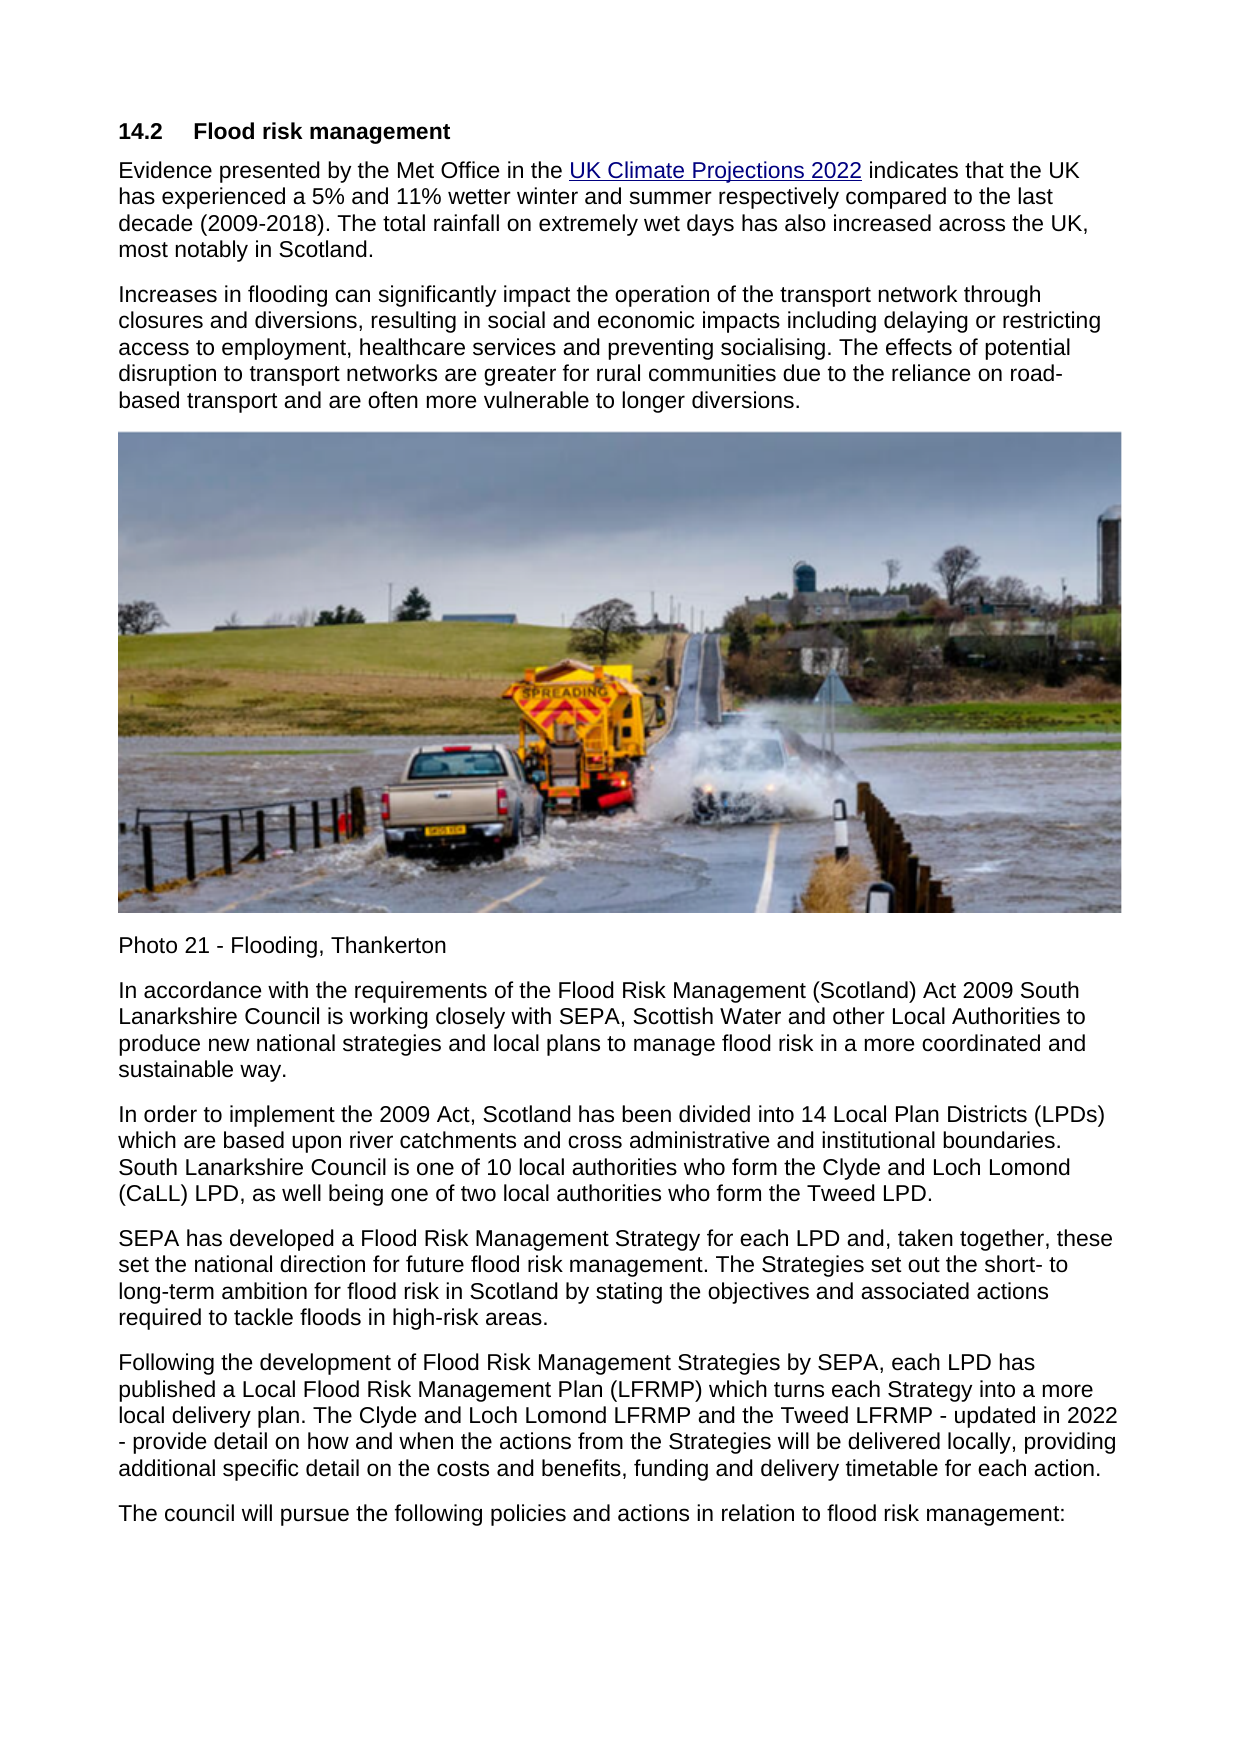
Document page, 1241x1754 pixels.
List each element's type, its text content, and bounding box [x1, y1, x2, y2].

text In accordance with the requirements of the Flood Risk Management (Scotland) Act 2009 South Lanarkshire Council is working closely with SEPA, Scottish Water and other Local Authorities to produce new national strategies and local plans to manage flood risk in a more coordinated and sustainable way. [118, 977, 1122, 1082]
text Increases in flooding can significantly impact the operation of the transport network through closures and diversions, resulting in social and economic impacts including delaying or restricting access to employment, healthcare services and preventing socialising. The effects of potential disruption to transport networks are greater for rural communities due to the reliance on road-based transport and are often more vulnerable to longer diversions. [118, 281, 1122, 413]
text Photo 21 - Flooding, Thankerton [118, 932, 1122, 958]
text SEPA has developed a Flood Risk Management Strategy for each LPD and, taken together, these set the national direction for future flood risk management. The Strategies set out the short- to long-term ambition for flood risk in Scotland by stating the objectives and associated actions required to tackle floods in high-risk areas. [118, 1225, 1122, 1331]
text Evidence presented by the Met Office in the UK Climate Projections 2022 indicates that the UK has experienced a 5% and 11% wetter winter and summer respectively compared to the last decade (2009-2018). The total rainfall on extremely wet days has also increased across the UK, most notably in Scotland. [118, 157, 1122, 262]
text Following the development of Flood Risk Management Strategies by SEPA, each LPD has published a Local Flood Risk Management Plan (LFRMP) which turns each Strategy into a more local delivery plan. The Clyde and Loch Lomond LFRMP and the Tweed LFRMP - updated in 2022 - provide detail on how and when the actions from the Strategies will be delivered locally, providing additional specific detail on the costs and benefits, funding and delivery timetable for each action. [118, 1349, 1122, 1481]
text In order to implement the 2009 Act, Scotland has been divided into 14 Local Plan Districts (LPDs) which are based upon river catchments and cross administrative and institutional boundaries. South Lanarkshire Council is one of 10 local authorities who form the Clyde and Loch Lomond (CaLL) LPD, as well being one of two local authorities who form the Tweed LPD. [118, 1101, 1122, 1206]
subtitle 14.2 Flood risk management [118, 118, 1122, 144]
text The council will pursue the following policies and actions in relation to flood risk management: [118, 1500, 1122, 1526]
